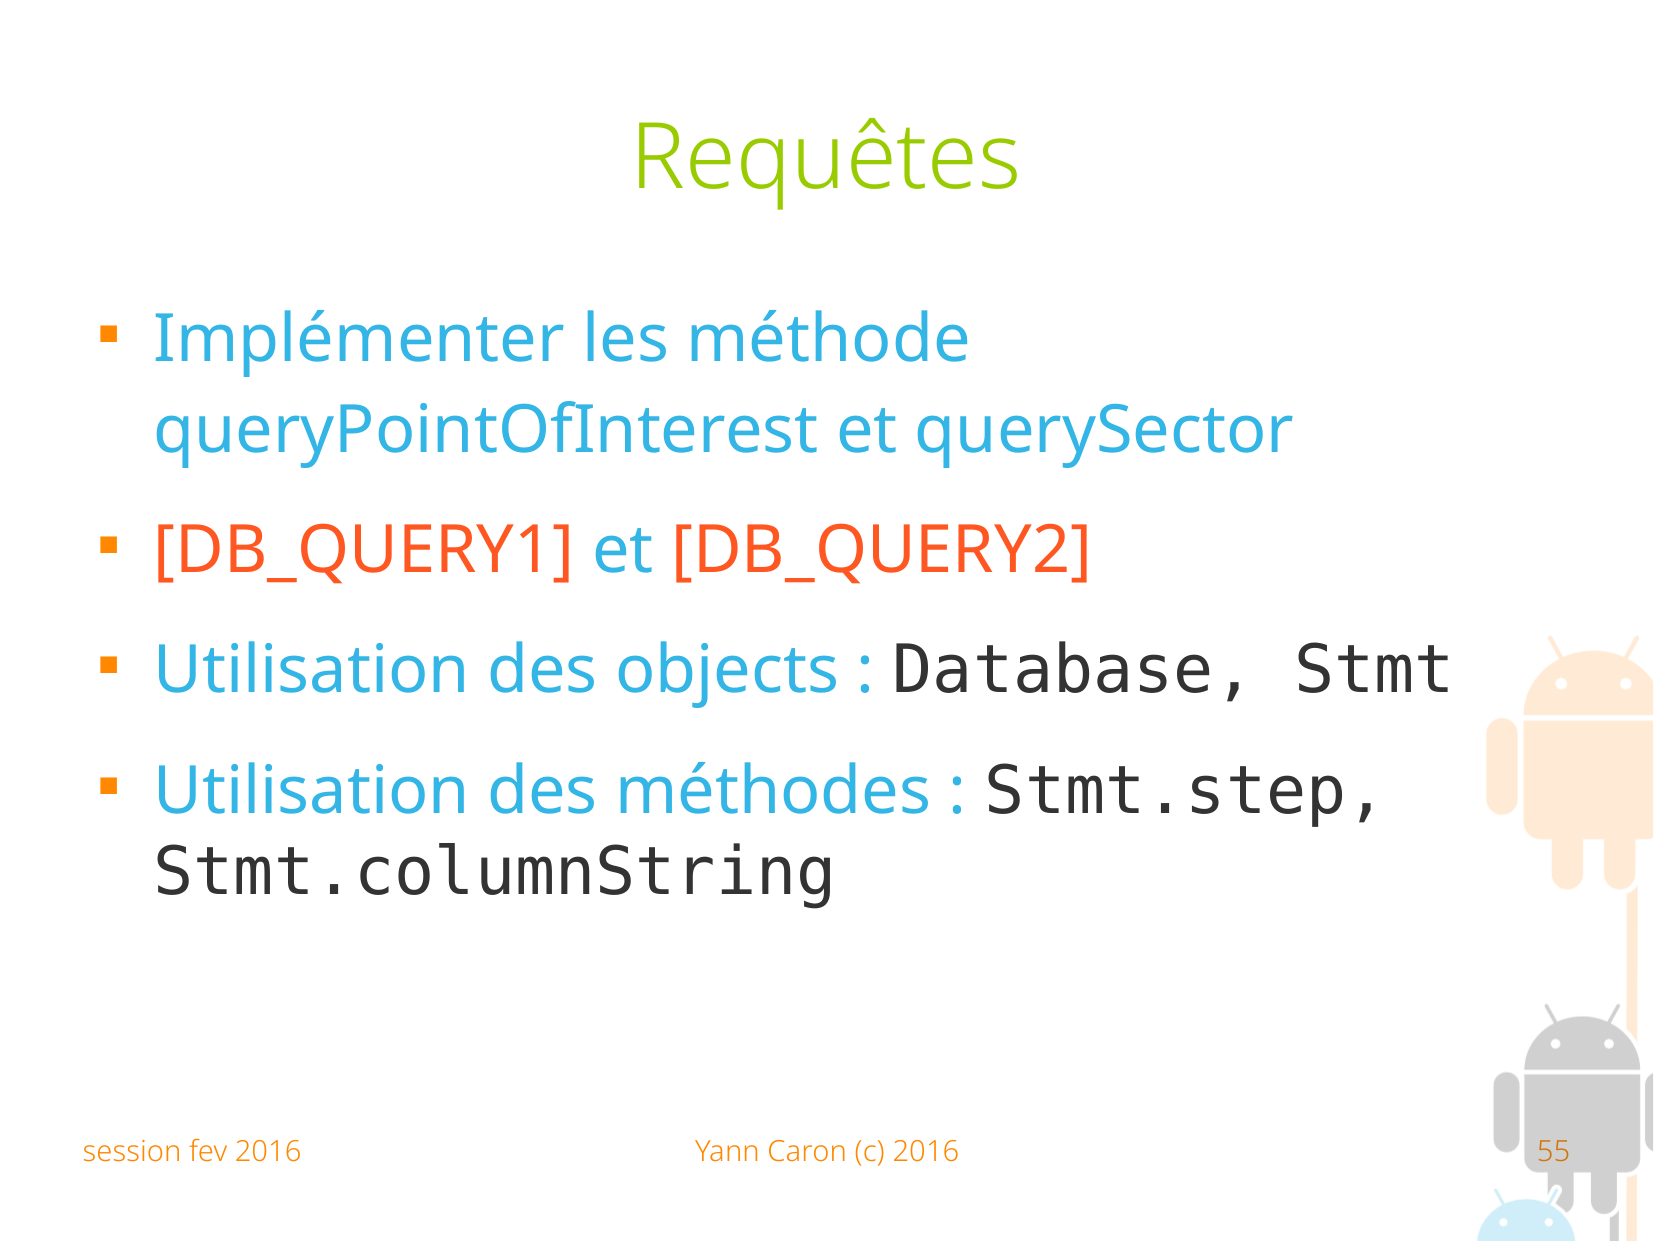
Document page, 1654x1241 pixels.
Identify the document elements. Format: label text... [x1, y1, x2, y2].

picture [240, 423, 1654, 1241]
list Implémenter les méthode queryPointOfInterest et querySector [DB_QUERY1] et [DB_QUERY2] Utilisation des objects : Database, Stmt Utilisation des méthodes : Stmt.step, Stmt.columnString [82, 290, 1571, 1010]
title Requêtes [82, 49, 1571, 257]
